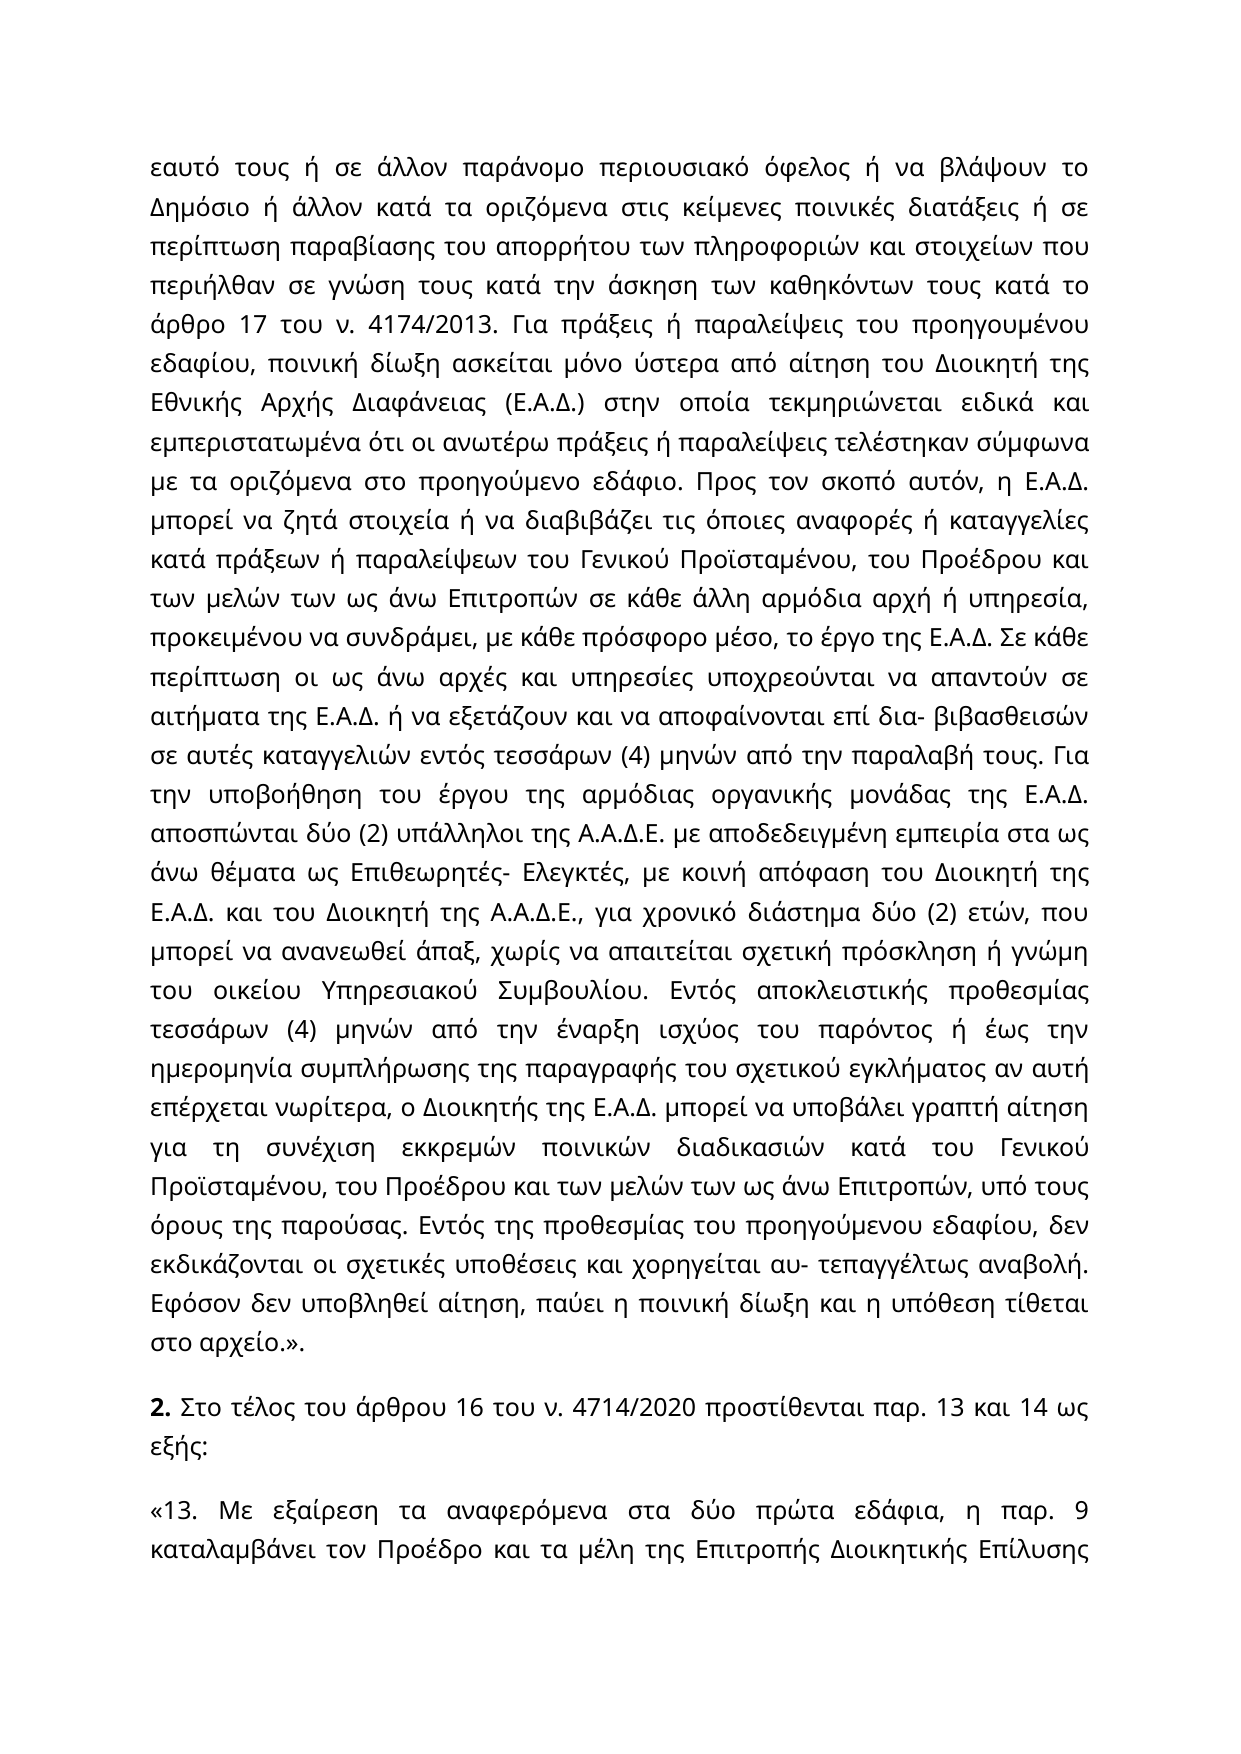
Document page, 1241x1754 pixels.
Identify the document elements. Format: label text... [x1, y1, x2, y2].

text εαυτό τους ή σε άλλον παράνομο περιουσιακό όφελος ή να βλάψουν το Δημόσιο ή άλλον κατά τα οριζόμενα στις κείμενες ποινικές διατάξεις ή σε περίπτωση παραβίασης του απορρήτου των πληροφοριών και στοιχείων που περιήλθαν σε γνώση τους κατά την άσκηση των καθηκόντων τους κατά το άρθρο 17 του ν. 4174/2013. Για πράξεις ή παραλείψεις του προηγουμένου εδαφίου, ποινική δίωξη ασκείται μόνο ύστερα από αίτηση του Διοικητή της Εθνικής Αρχής Διαφάνειας (Ε.Α.Δ.) στην οποία τεκμηριώνεται ειδικά και εμπεριστατωμένα ότι οι ανωτέρω πράξεις ή παραλείψεις τελέστηκαν σύμφωνα με τα οριζόμενα στο προηγούμενο εδάφιο. Προς τον σκοπό αυτόν, η Ε.Α.Δ. μπορεί να ζητά στοιχεία ή να διαβιβάζει τις όποιες αναφορές ή καταγγελίες κατά πράξεων ή παραλείψεων του Γενικού Προϊσταμένου, του Προέδρου και των μελών των ως άνω Επιτροπών σε κάθε άλλη αρμόδια αρχή ή υπηρεσία, προκειμένου να συνδράμει, με κάθε πρόσφορο μέσο, το έργο της Ε.Α.Δ. Σε κάθε περίπτωση οι ως άνω αρχές και υπηρεσίες υποχρεούνται να απαντούν σε αιτήματα της Ε.Α.Δ. ή να εξετάζουν και να αποφαίνονται επί δια- βιβασθεισών σε αυτές καταγγελιών εντός τεσσάρων (4) μηνών από την παραλαβή τους. Για την υποβοήθηση του έργου της αρμόδιας οργανικής μονάδας της Ε.Α.Δ. αποσπώνται δύο (2) υπάλληλοι της Α.Α.Δ.Ε. με αποδεδειγμένη εμπειρία στα ως άνω θέματα ως Επιθεωρητές- Ελεγκτές, με κοινή απόφαση του Διοικητή της Ε.Α.Δ. και του Διοικητή της Α.Α.Δ.Ε., για χρονικό διάστημα δύο (2) ετών, που μπορεί να ανανεωθεί άπαξ, χωρίς να απαιτείται σχετική πρόσκληση ή γνώμη του οικείου Υπηρεσιακού Συμβουλίου. Εντός αποκλειστικής προθεσμίας τεσσάρων (4) μηνών από την έναρξη ισχύος του παρόντος ή έως την ημερομηνία συμπλήρωσης της παραγραφής του σχετικού εγκλήματος αν αυτή επέρχεται νωρίτερα, ο Διοικητής της Ε.Α.Δ. μπορεί να υποβάλει γραπτή αίτηση για τη συνέχιση εκκρεμών ποινικών διαδικασιών κατά του Γενικού Προϊσταμένου, του Προέδρου και των μελών των ως άνω Επιτροπών, υπό τους όρους της παρούσας. Εντός της προθεσμίας του προηγούμενου εδαφίου, δεν εκδικάζονται οι σχετικές υποθέσεις και χορηγείται αυ- τεπαγγέλτως αναβολή. Εφόσον δεν υποβληθεί αίτηση, παύει η ποινική δίωξη και η υπόθεση τίθεται στο αρχείο.». [150, 150, 1090, 1359]
text 2. Στο τέλος του άρθρου 16 του ν. 4714/2020 προστίθενται παρ. 13 και 14 ως εξής: [150, 1389, 1090, 1462]
text «13. Με εξαίρεση τα αναφερόμενα στα δύο πρώτα εδάφια, η παρ. 9 καταλαμβάνει τον Προέδρο και τα μέλη της Επιτροπής Διοικητικής Επίλυσης [150, 1492, 1090, 1566]
